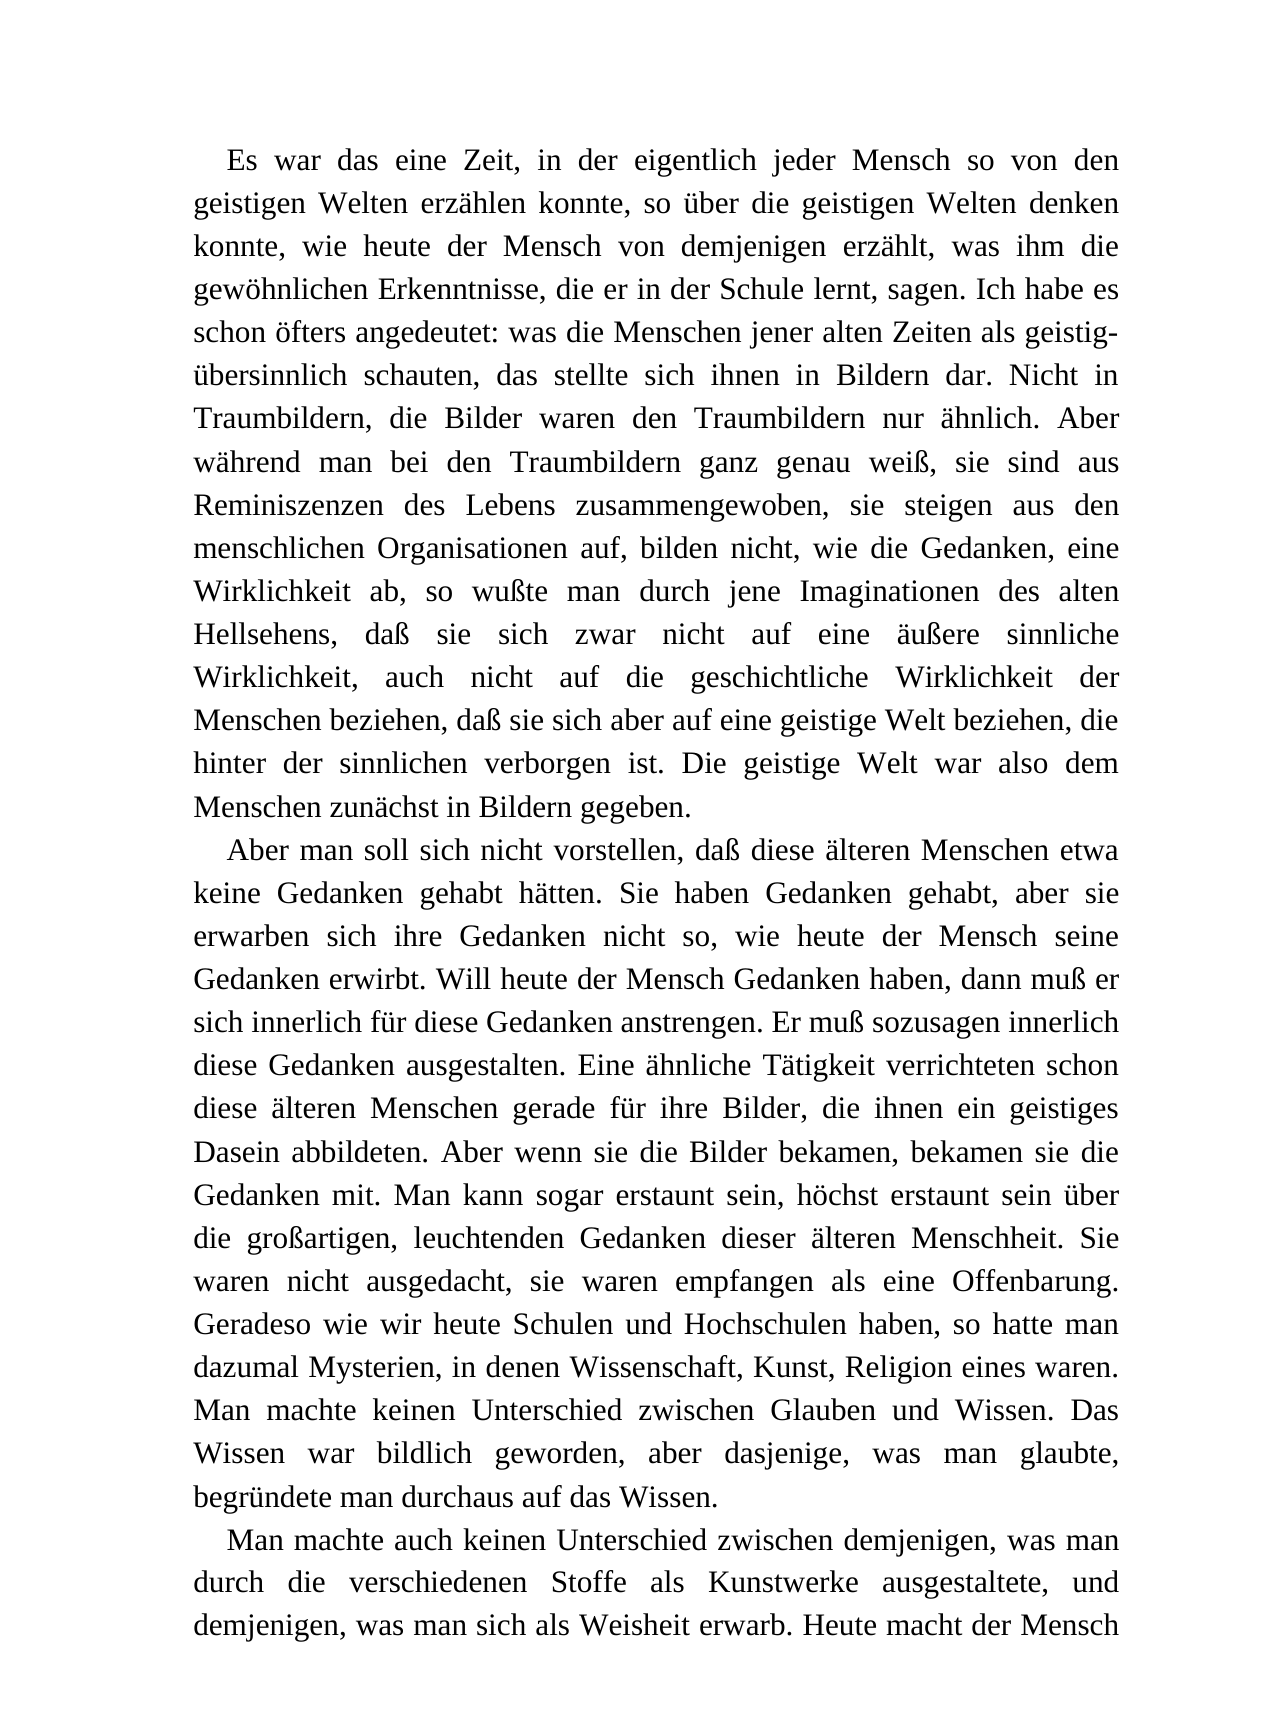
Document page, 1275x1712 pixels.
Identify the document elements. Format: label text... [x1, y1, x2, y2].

text Aber man soll sich nicht vorstellen, daß diese älteren Menschen etwa keine Gedanken gehabt hätten. Sie haben Gedanken gehabt, aber sie erwarben sich ihre Gedanken nicht so, wie heute der Mensch seine Gedanken erwirbt. Will heute der Mensch Gedanken haben, dann muß er sich innerlich für diese Gedanken anstrengen. Er muß sozusagen innerlich diese Gedanken ausgestalten. Eine ähnliche Tätigkeit verrichteten schon diese älteren Menschen gerade für ihre Bilder, die ihnen ein geistiges Dasein abbildeten. Aber wenn sie die Bilder bekamen, bekamen sie die Gedanken mit. Man kann sogar erstaunt sein, höchst erstaunt sein über die großartigen, leuchtenden Gedanken dieser älteren Menschheit. Sie waren nicht ausgedacht, sie waren empfangen als eine Offenbarung. Geradeso wie wir heute Schulen und Hochschulen haben, so hatte man dazumal Mysterien, in denen Wissenschaft, Kunst, Religion eines waren. Man machte keinen Unterschied zwischen Glauben und Wissen. Das Wissen war bildlich geworden, aber dasjenige, was man glaubte, begründete man durchaus auf das Wissen. [193, 831, 1120, 1514]
text Man machte auch keinen Unterschied zwischen demjenigen, was man durch die verschiedenen Stoffe als Kunstwerke ausgestaltete, und demjenigen, was man sich als Weisheit erwarb. Heute macht der Mensch [193, 1521, 1120, 1642]
text Es war das eine Zeit, in der eigentlich jeder Mensch so von den geistigen Welten erzählen konnte, so über die geistigen Welten denken konnte, wie heute der Mensch von demjenigen erzählt, was ihm die gewöhnlichen Erkenntnisse, die er in der Schule lernt, sagen. Ich habe es schon öfters angedeutet: was die Menschen jener alten Zeiten als geistig-übersinnlich schauten, das stellte sich ihnen in Bildern dar. Nicht in Traumbildern, die Bilder waren den Traumbildern nur ähnlich. Aber während man bei den Traumbildern ganz genau weiß, sie sind aus Reminiszenzen des Lebens zusammengewoben, sie steigen aus den menschlichen Organisationen auf, bilden nicht, wie die Gedanken, eine Wirklichkeit ab, so wußte man durch jene Imaginationen des alten Hellsehens, daß sie sich zwar nicht auf eine äußere sinnliche Wirklichkeit, auch nicht auf die geschichtliche Wirklichkeit der Menschen beziehen, daß sie sich aber auf eine geistige Welt beziehen, die hinter der sinnlichen verborgen ist. Die geistige Welt war also dem Menschen zunächst in Bildern gegeben. [193, 141, 1120, 824]
